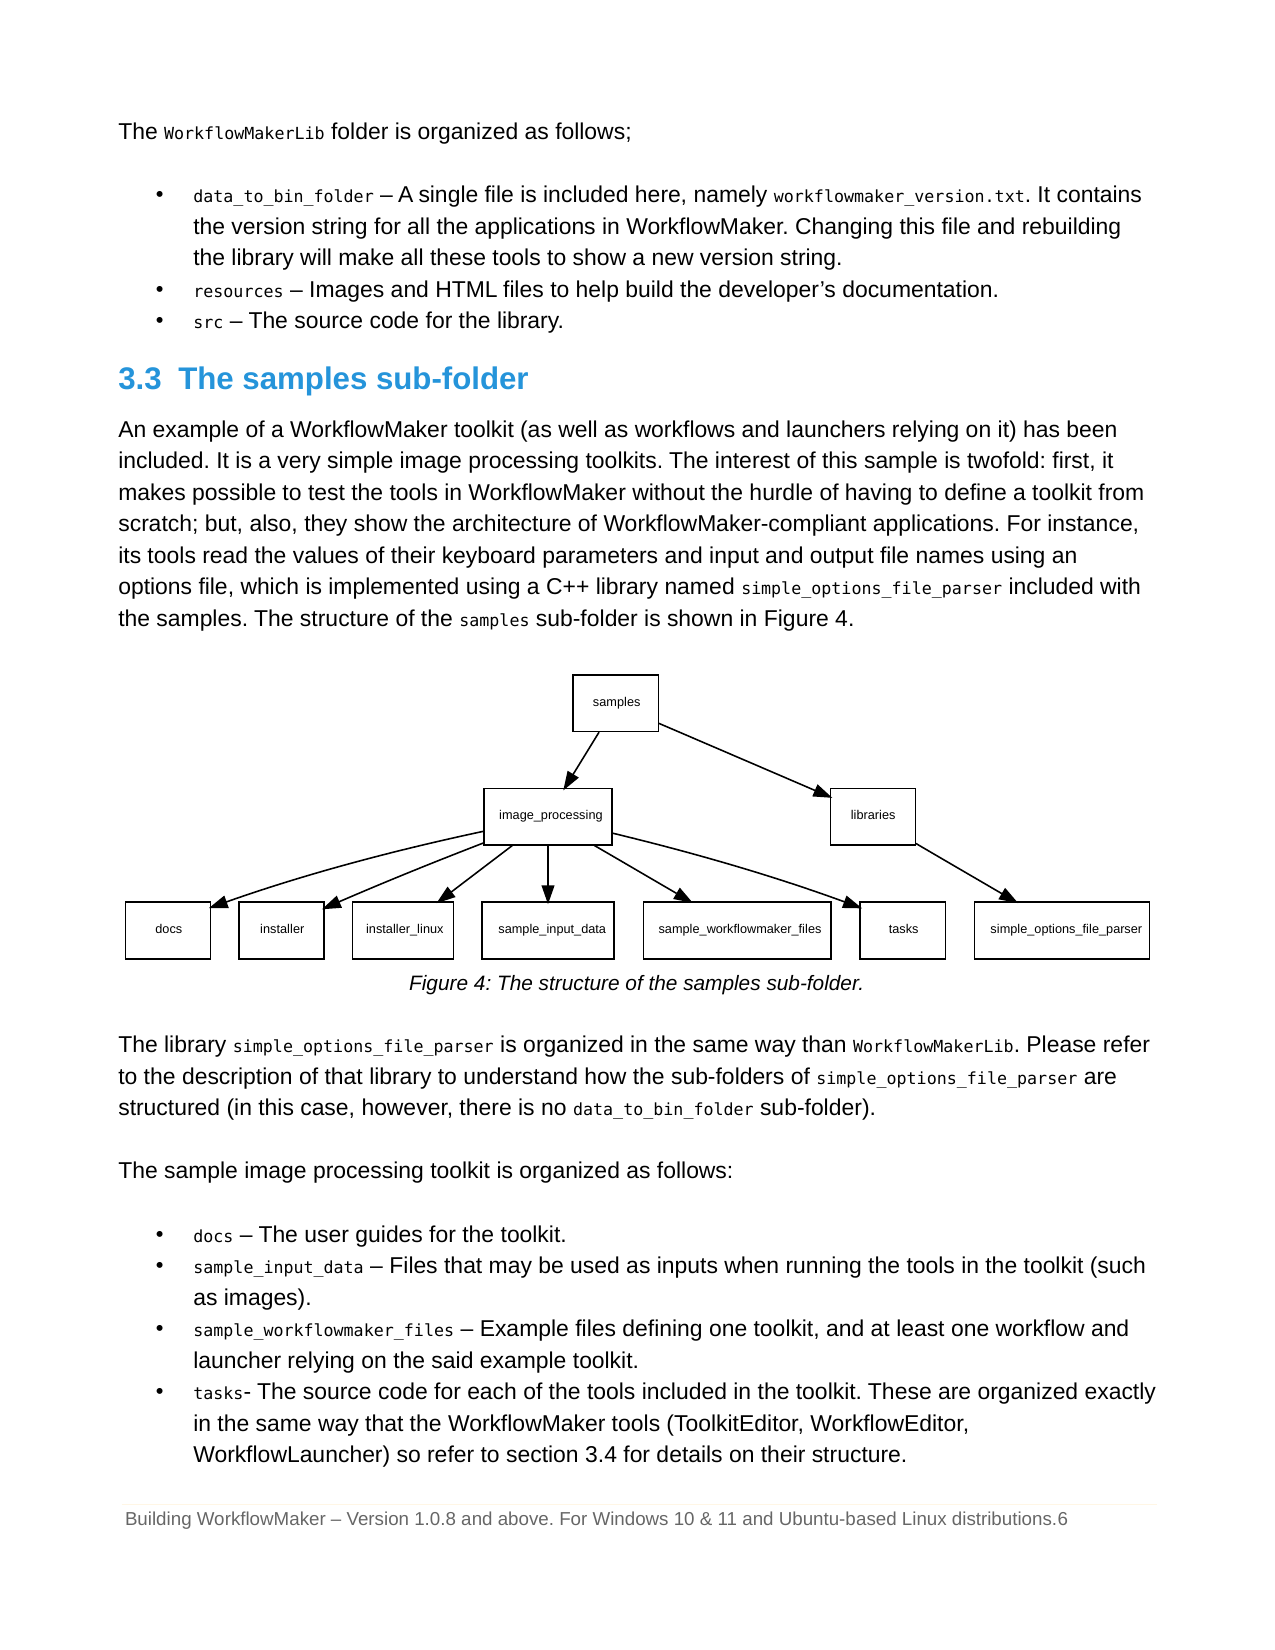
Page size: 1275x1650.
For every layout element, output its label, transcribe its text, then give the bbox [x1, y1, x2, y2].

text The WorkflowMakerLib folder is organized as follows; [118, 118, 1157, 144]
text The sample image processing toolkit is organized as follows: [118, 1157, 1157, 1184]
list resources – Images and HTML files to help build the developer’s documentation. [156, 276, 1157, 302]
list docs – The user guides for the toolkit. [156, 1221, 1157, 1247]
list data_to_bin_folder – A single file is included here, namely workflowmaker_version.txt. It contains the version string for all the applications in WorkflowMaker. Changing this file and rebuilding the library will make all these tools to show a new version string. [156, 181, 1157, 271]
list tasks- The source code for each of the tools included in the toolkit. These are organized exactly in the same way that the WorkflowMaker tools (ToolkitEditor, WorkflowEditor, WorkflowLauncher) so refer to section 3.4 for details on their structure. [156, 1378, 1157, 1468]
list sample_input_data – Files that may be used as inputs when running the tools in the toolkit (such as images). [156, 1252, 1157, 1310]
text The library simple_options_file_parser is organized in the same way than WorkflowMakerLib. Please refer to the description of that library to understand how the sub-folders of simple_options_file_parser are structured (in this case, however, there is no data_to_bin_folder sub-folder). [118, 1031, 1157, 1121]
list src – The source code for the library. [156, 307, 1157, 334]
text An example of a WorkflowMaker toolkit (as well as workflows and launchers relying on it) has been included. It is a very simple image processing toolkits. The interest of this sample is twofold: first, it makes possible to test the tools in WorkflowMaker without the hurdle of having to define a toolkit from scratch; but, also, they show the architecture of WorkflowMaker-compliant applications. For instance, its tools read the values of their keyboard parameters and input and output file names using an options file, which is implemented using a C++ library named simple_options_file_parser included with the samples. The structure of the samples sub-folder is shown in Figure 4. [118, 416, 1157, 631]
subtitle The samples sub-folder [118, 360, 1157, 396]
list sample_workflowmaker_files – Example files defining one toolkit, and at least one workflow and launcher relying on the said example toolkit. [156, 1315, 1157, 1373]
text Figure 4: The structure of the samples sub-folder. [118, 681, 1157, 994]
